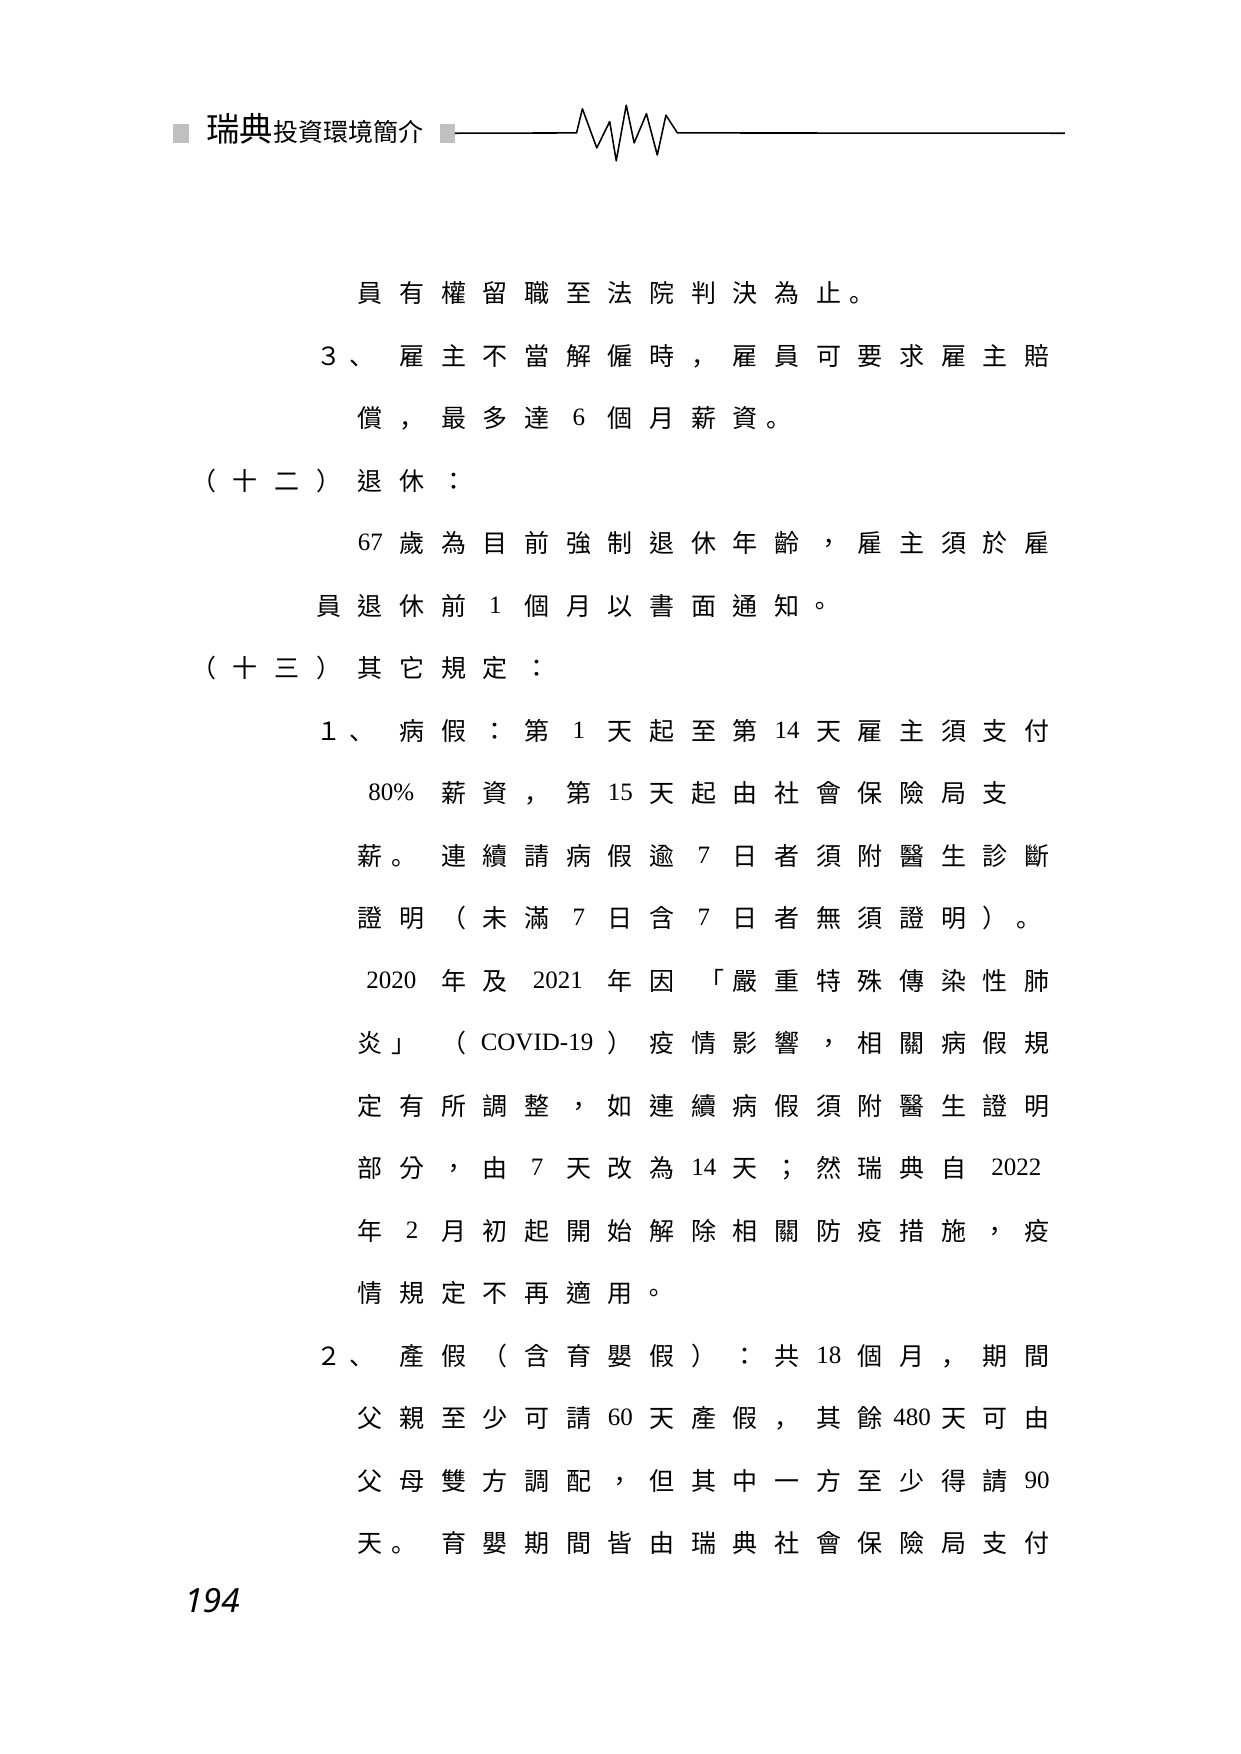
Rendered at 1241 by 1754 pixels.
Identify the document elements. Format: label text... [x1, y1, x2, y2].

text 67歲為目前強制退休年齡，雇主須於雇員退休前1個月以書面通知。 [281, 500, 1058, 625]
text （十二）退休： [183, 438, 1058, 500]
text （十三）其它規定： [183, 625, 1058, 688]
text ２、產假（含育嬰假）：共18個月，期間父親至少可請60天產假，其餘480天可由父母雙方調配，但其中一方至少得請90天。育嬰期間皆由瑞典社會保險局支付 [281, 1313, 1058, 1563]
text 員有權留職至法院判決為止。 [281, 250, 1058, 313]
text １、病假：第1天起至第14天雇主須支付80%薪資，第15天起由社會保險局支薪。連續請病假逾7日者須附醫生診斷證明（未滿7日含7日者無須證明）。2020年及2021年因「嚴重特殊傳染性肺炎」（COVID-19）疫情影響，相關病假規定有所調整，如連續病假須附醫生證明部分，由7天改為14天；然瑞典自2022年2月初起開始解除相關防疫措施，疫情規定不再適用。 [281, 688, 1058, 1313]
text ３、雇主不當解僱時，雇員可要求雇主賠償，最多達6個月薪資。 [281, 313, 1058, 438]
